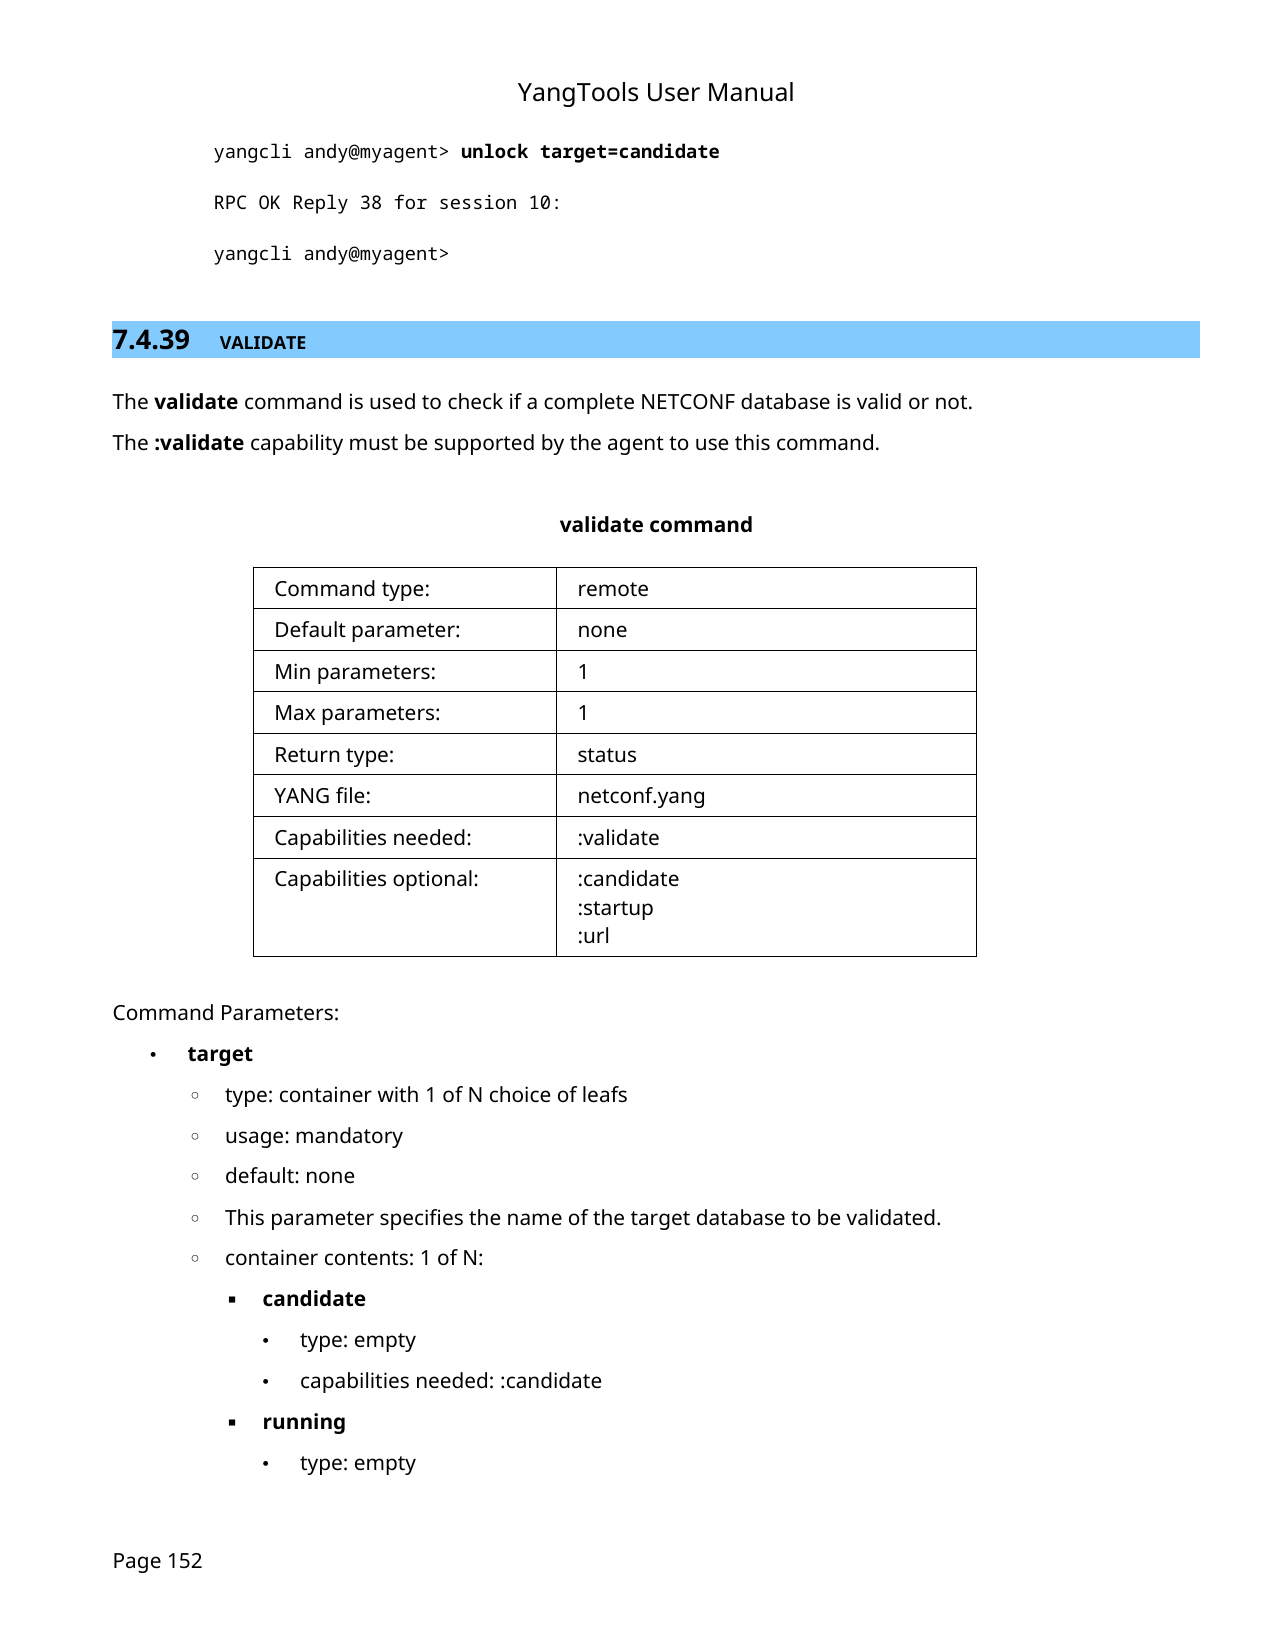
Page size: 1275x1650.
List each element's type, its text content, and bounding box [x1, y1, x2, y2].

subtitle validate command [127, 510, 1185, 538]
list container contents: 1 of N: [187, 1243, 1200, 1272]
list running [225, 1407, 1200, 1436]
table_cell 1 [557, 651, 976, 691]
list candidate [225, 1284, 1200, 1313]
list usage: mandatory [187, 1121, 1200, 1149]
list capabilities needed: :candidate [262, 1366, 1200, 1395]
table_cell status [557, 734, 976, 774]
text yangcli andy@myagent> unlock target=candidate RPC OK Reply 38 for session 10: yangcli andy@myagent> [139, 138, 1200, 292]
table_header remote [557, 568, 976, 608]
text The :validate capability must be supported by the agent to use this command. [112, 428, 1200, 456]
table_cell Capabilities needed: [254, 817, 556, 857]
table_cell :validate [557, 817, 976, 857]
table_cell none [557, 609, 976, 650]
table_cell 1 [557, 692, 976, 733]
table_cell Max parameters: [254, 692, 556, 733]
table_cell Capabilities optional: [254, 859, 556, 956]
list default: none [187, 1162, 1200, 1190]
table_cell netconf.yang [557, 775, 976, 816]
text The validate command is used to check if a complete NETCONF database is valid or not. [112, 387, 1200, 415]
list type: empty [262, 1448, 1200, 1477]
text Command Parameters: [112, 998, 1200, 1026]
table_cell Default parameter: [254, 609, 556, 650]
list This parameter specifies the name of the target database to be validated. [187, 1203, 1200, 1231]
list target [150, 1039, 1200, 1067]
table_cell Min parameters: [254, 651, 556, 691]
table_header Command type: [254, 568, 556, 608]
table_cell Return type: [254, 734, 556, 774]
subtitle validate [112, 321, 1200, 358]
list type: container with 1 of N choice of leafs [187, 1080, 1200, 1108]
table_cell :candidate :startup :url [557, 859, 976, 956]
list type: empty [262, 1325, 1200, 1354]
table_cell YANG file: [254, 775, 556, 816]
